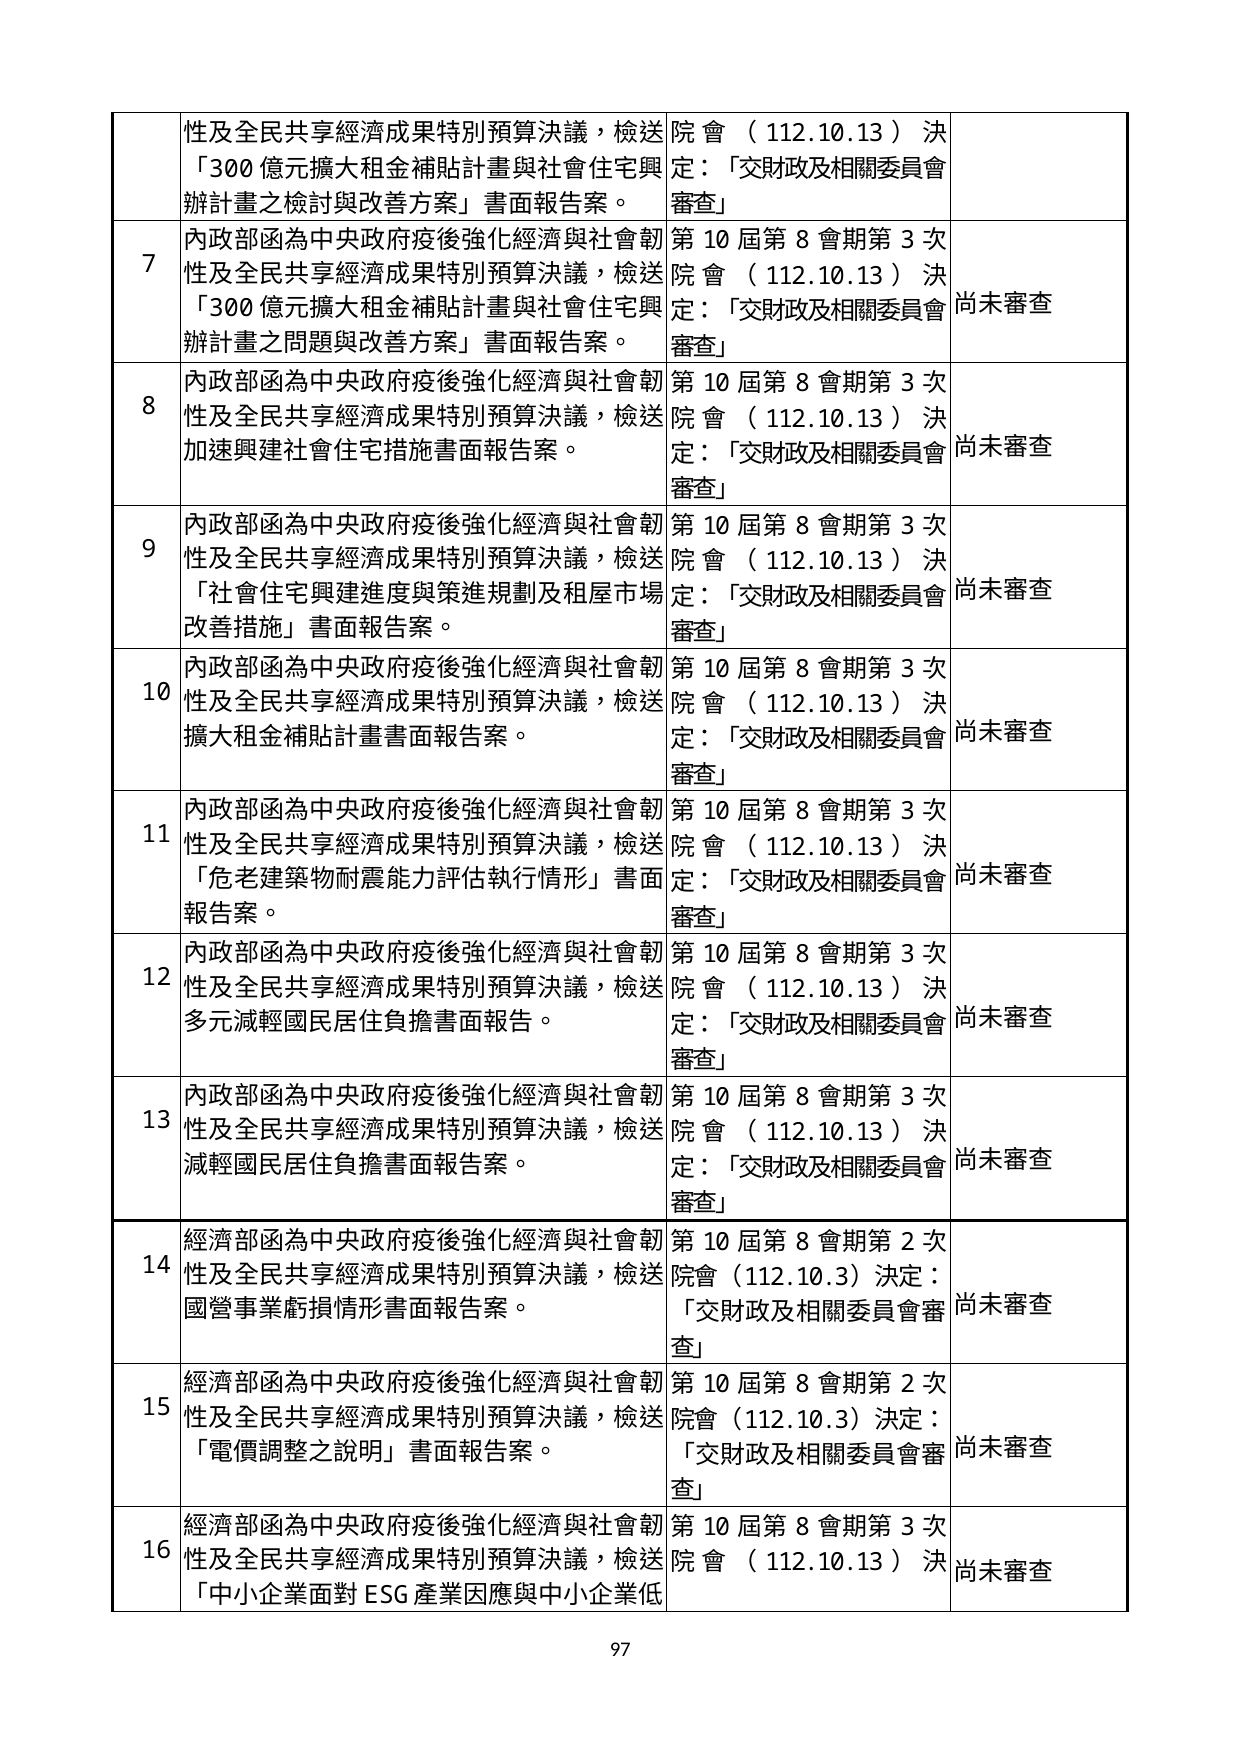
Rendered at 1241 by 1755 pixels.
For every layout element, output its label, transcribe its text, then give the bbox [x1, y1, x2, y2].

table_cell 第10屆第8會期第3次院會（112.10.13）決定：「交財政及相關委員會審查」 [667, 1077, 950, 1218]
table_cell 第10屆第8會期第3次院會（112.10.13）決 [667, 1507, 950, 1611]
table_cell 經濟部函為中央政府疫後強化經濟與社會韌性及全民共享經濟成果特別預算決議，檢送「電價調整之說明」書面報告案。 [181, 1364, 666, 1506]
table_cell 尚未審查 [951, 934, 1126, 1076]
table_cell 尚未審查 [951, 1077, 1126, 1218]
table_cell 第10屆第8會期第2次院會（112.10.3）決定：「交財政及相關委員會審查」 [667, 1364, 950, 1506]
table_cell [114, 1222, 180, 1363]
table_cell 內政部函為中央政府疫後強化經濟與社會韌性及全民共享經濟成果特別預算決議，檢送擴大租金補貼計畫書面報告案。 [181, 649, 666, 790]
table_cell 尚未審查 [951, 1222, 1126, 1363]
table_cell 內政部函為中央政府疫後強化經濟與社會韌性及全民共享經濟成果特別預算決議，檢送「社會住宅興建進度與策進規劃及租屋市場改善措施」書面報告案。 [181, 506, 666, 648]
table_cell [114, 649, 180, 790]
table_cell [114, 934, 180, 1076]
table_cell 內政部函為中央政府疫後強化經濟與社會韌性及全民共享經濟成果特別預算決議，檢送「300億元擴大租金補貼計畫與社會住宅興辦計畫之問題與改善方案」書面報告案。 [181, 221, 666, 362]
table_cell [951, 113, 1126, 219]
table_cell 內政部函為中央政府疫後強化經濟與社會韌性及全民共享經濟成果特別預算決議，檢送多元減輕國民居住負擔書面報告。 [181, 934, 666, 1076]
table_cell 尚未審查 [951, 1364, 1126, 1506]
table_cell 尚未審查 [951, 1507, 1126, 1611]
table_cell 尚未審查 [951, 363, 1126, 505]
table_cell 性及全民共享經濟成果特別預算決議，檢送「300億元擴大租金補貼計畫與社會住宅興辦計畫之檢討與改善方案」書面報告案。 [181, 113, 666, 219]
table_cell [114, 506, 180, 648]
table_cell 第10屆第8會期第2次院會（112.10.3）決定：「交財政及相關委員會審查」 [667, 1222, 950, 1363]
table_cell 第10屆第8會期第3次院會（112.10.13）決定：「交財政及相關委員會審查」 [667, 363, 950, 505]
table_cell [114, 221, 180, 362]
table_cell [114, 1507, 180, 1611]
table_cell 第10屆第8會期第3次院會（112.10.13）決定：「交財政及相關委員會審查」 [667, 934, 950, 1076]
table_cell 內政部函為中央政府疫後強化經濟與社會韌性及全民共享經濟成果特別預算決議，檢送加速興建社會住宅措施書面報告案。 [181, 363, 666, 505]
table_cell [114, 363, 180, 505]
table_cell 經濟部函為中央政府疫後強化經濟與社會韌性及全民共享經濟成果特別預算決議，檢送國營事業虧損情形書面報告案。 [181, 1222, 666, 1363]
table_cell 尚未審查 [951, 221, 1126, 362]
table_cell 第10屆第8會期第3次院會（112.10.13）決定：「交財政及相關委員會審查」 [667, 221, 950, 362]
table_cell 第10屆第8會期第3次院會（112.10.13）決定：「交財政及相關委員會審查」 [667, 506, 950, 648]
table_cell [114, 791, 180, 933]
table_cell 院會（112.10.13）決定：「交財政及相關委員會審查」 [667, 113, 950, 219]
table_cell 內政部函為中央政府疫後強化經濟與社會韌性及全民共享經濟成果特別預算決議，檢送「危老建築物耐震能力評估執行情形」書面報告案。 [181, 791, 666, 933]
table_cell 經濟部函為中央政府疫後強化經濟與社會韌性及全民共享經濟成果特別預算決議，檢送「中小企業面對ESG產業因應與中小企業低 [181, 1507, 666, 1611]
table_cell [114, 1077, 180, 1218]
table_cell 第10屆第8會期第3次院會（112.10.13）決定：「交財政及相關委員會審查」 [667, 649, 950, 790]
table_cell 第10屆第8會期第3次院會（112.10.13）決定：「交財政及相關委員會審查」 [667, 791, 950, 933]
table_cell 尚未審查 [951, 649, 1126, 790]
table_cell 尚未審查 [951, 791, 1126, 933]
table_cell [114, 1364, 180, 1506]
table_cell 尚未審查 [951, 506, 1126, 648]
table_cell 內政部函為中央政府疫後強化經濟與社會韌性及全民共享經濟成果特別預算決議，檢送減輕國民居住負擔書面報告案。 [181, 1077, 666, 1218]
table_cell [114, 113, 180, 219]
